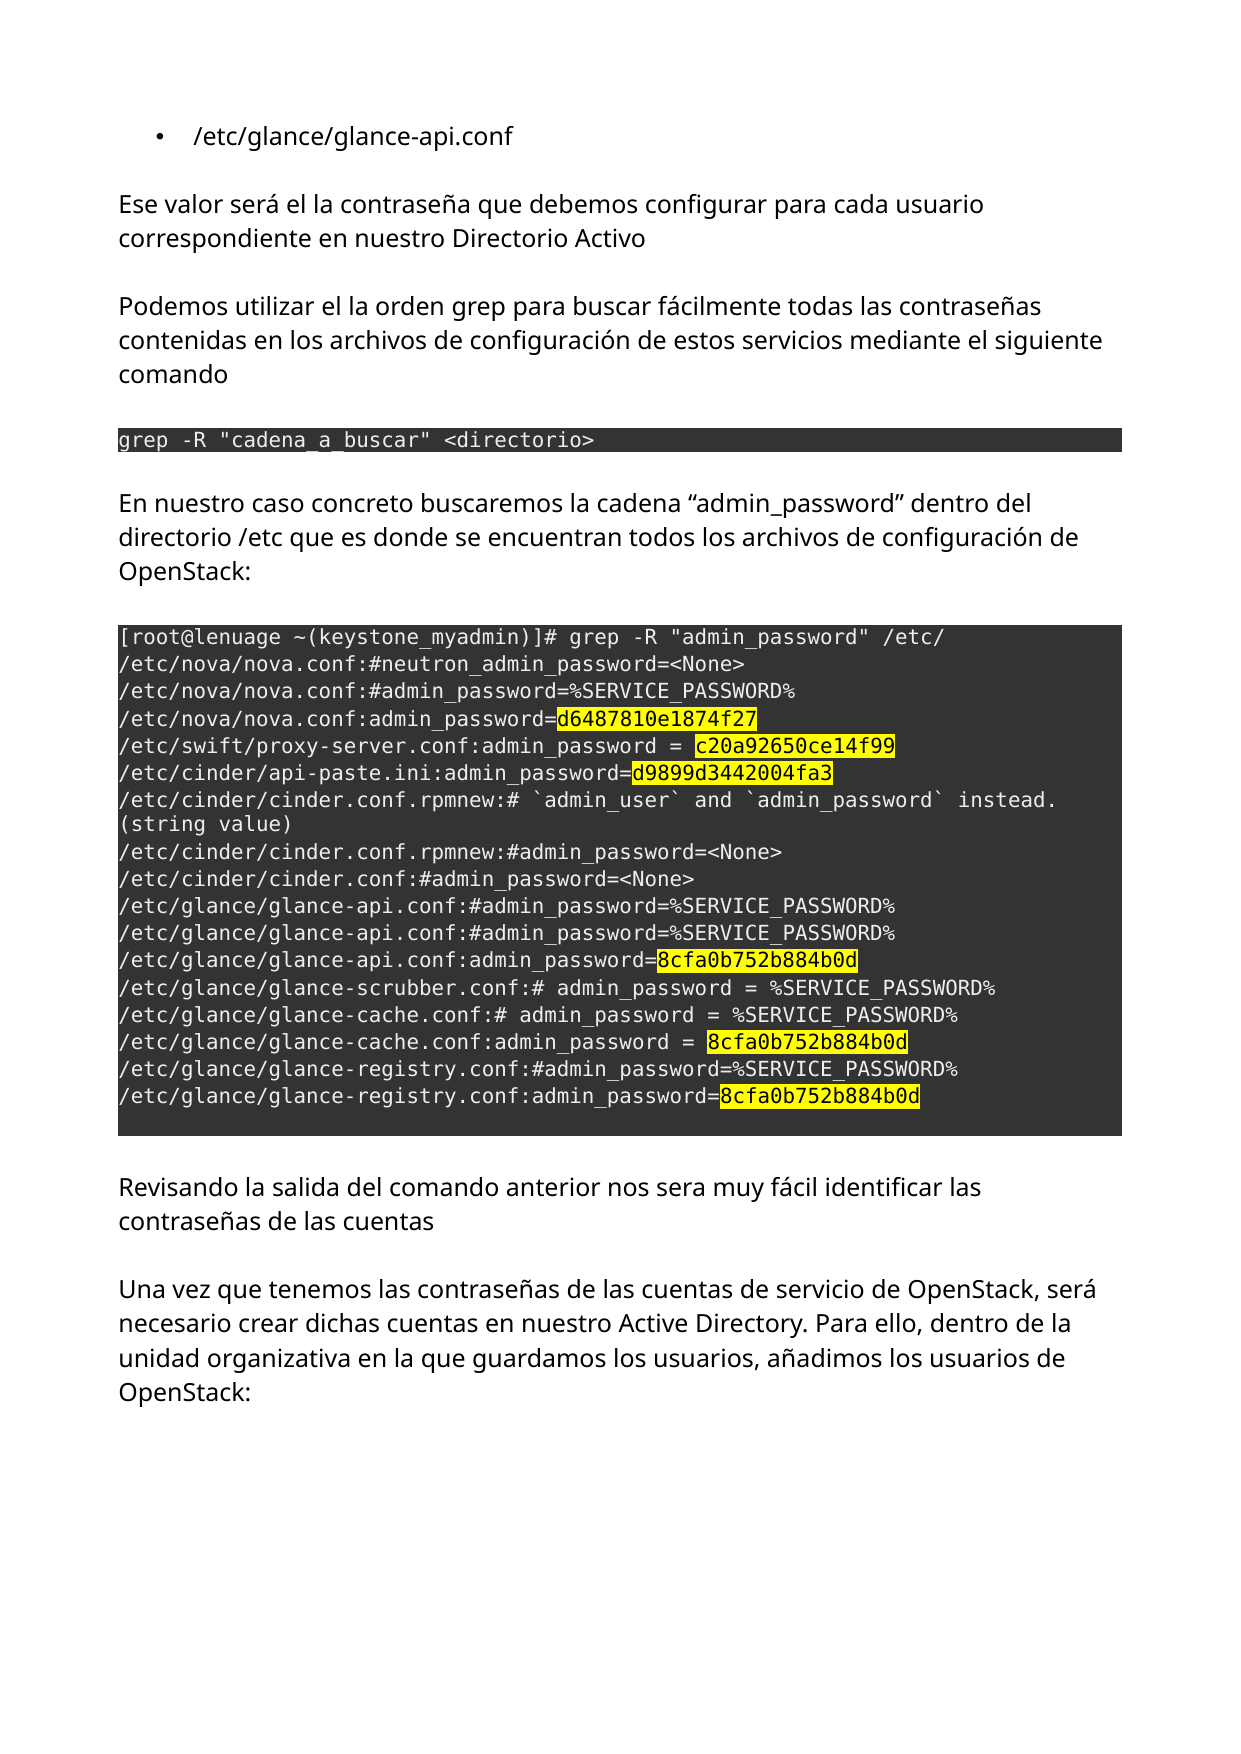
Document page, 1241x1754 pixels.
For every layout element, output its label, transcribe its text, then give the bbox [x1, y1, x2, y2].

text /etc/glance/glance-api.conf:#admin_password=%SERVICE_PASSWORD% [118, 921, 1122, 946]
text /etc/glance/glance-cache.conf:# admin_password = %SERVICE_PASSWORD% [118, 1003, 1122, 1027]
list /etc/glance/glance-api.conf [156, 118, 1122, 152]
text /etc/cinder/cinder.conf.rpmnew:# `admin_user` and `admin_password` instead. (string value) [118, 788, 1122, 837]
text /etc/swift/proxy-server.conf:admin_password = c20a92650ce14f99 [118, 734, 1122, 758]
text Ese valor será el la contraseña que debemos configurar para cada usuario correspondiente en nuestro Directorio Activo [118, 186, 1122, 254]
text /etc/glance/glance-registry.conf:admin_password=8cfa0b752b884b0d [118, 1084, 1122, 1109]
text /etc/nova/nova.conf:admin_password=d6487810e1874f27 [118, 707, 1122, 731]
text grep -R "cadena_a_buscar" <directorio> [118, 428, 1122, 452]
text Revisando la salida del comando anterior nos sera muy fácil identificar las contraseñas de las cuentas [118, 1170, 1122, 1238]
text Podemos utilizar el la orden grep para buscar fácilmente todas las contraseñas contenidas en los archivos de configuración de estos servicios mediante el siguiente comando [118, 288, 1122, 391]
text /etc/glance/glance-api.conf:#admin_password=%SERVICE_PASSWORD% [118, 894, 1122, 918]
text /etc/glance/glance-scrubber.conf:# admin_password = %SERVICE_PASSWORD% [118, 976, 1122, 1000]
text /etc/cinder/cinder.conf:#admin_password=<None> [118, 867, 1122, 891]
text En nuestro caso concreto buscaremos la cadena “admin_password” dentro del directorio /etc que es donde se encuentran todos los archivos de configuración de OpenStack: [118, 486, 1122, 588]
text /etc/nova/nova.conf:#admin_password=%SERVICE_PASSWORD% [118, 679, 1122, 704]
text /etc/glance/glance-cache.conf:admin_password = 8cfa0b752b884b0d [118, 1030, 1122, 1054]
text [root@lenuage ~(keystone_myadmin)]# grep -R "admin_password" /etc/ [118, 625, 1122, 649]
text /etc/cinder/api-paste.ini:admin_password=d9899d3442004fa3 [118, 761, 1122, 785]
text /etc/glance/glance-registry.conf:#admin_password=%SERVICE_PASSWORD% [118, 1057, 1122, 1081]
text /etc/glance/glance-api.conf:admin_password=8cfa0b752b884b0d [118, 948, 1122, 973]
text Una vez que tenemos las contraseñas de las cuentas de servicio de OpenStack, será necesario crear dichas cuentas en nuestro Active Directory. Para ello, dentro de la unidad organizativa en la que guardamos los usuarios, añadimos los usuarios de OpenStack: [118, 1272, 1122, 1408]
text /etc/nova/nova.conf:#neutron_admin_password=<None> [118, 652, 1122, 677]
text /etc/cinder/cinder.conf.rpmnew:#admin_password=<None> [118, 840, 1122, 864]
